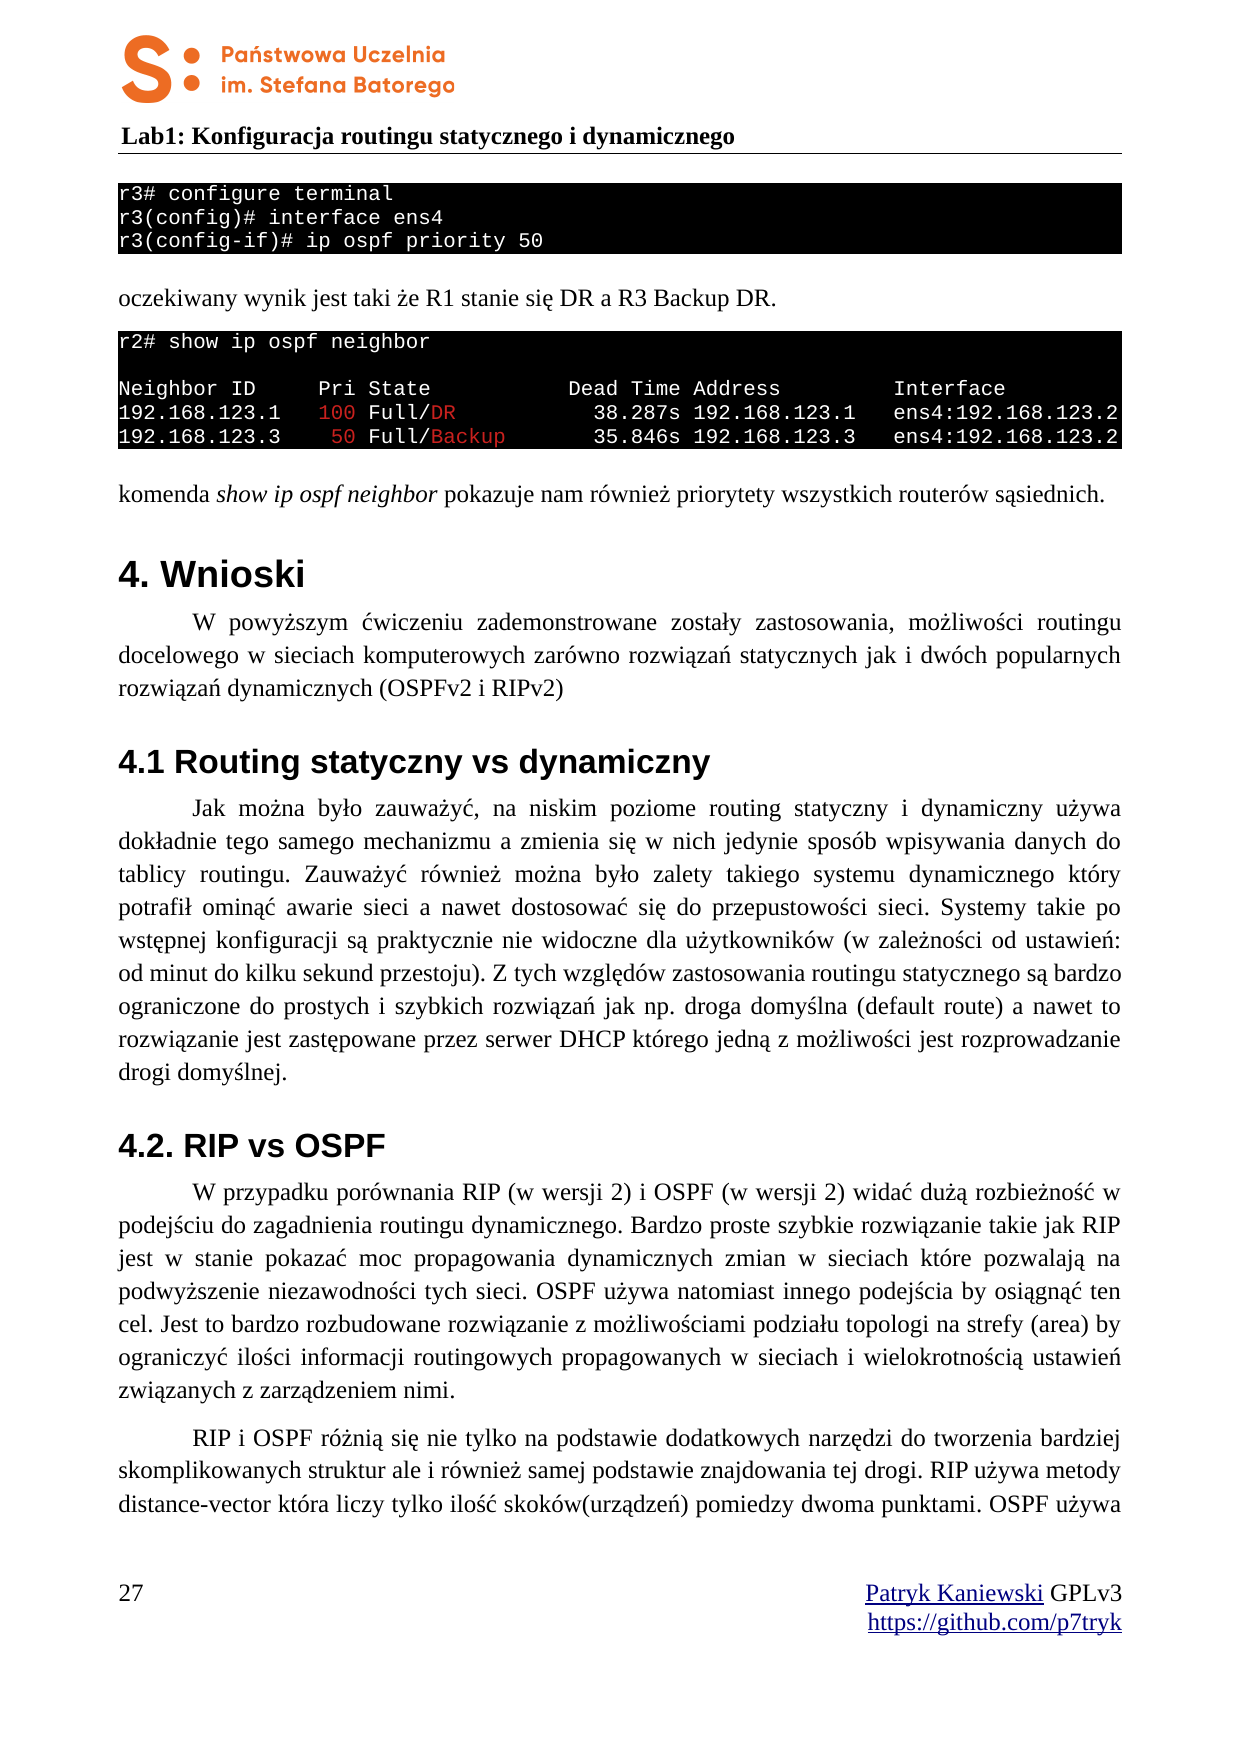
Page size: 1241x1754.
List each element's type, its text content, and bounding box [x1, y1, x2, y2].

text oczekiwany wynik jest taki że R1 stanie się DR a R3 Backup DR. [118, 283, 1122, 312]
text W przypadku porównania RIP (w wersji 2) i OSPF (w wersji 2) widać dużą rozbieżność w podejściu do zagadnienia routingu dynamicznego. Bardzo proste szybkie rozwiązanie takie jak RIP jest w stanie pokazać moc propagowania dynamicznych zmian w sieciach które pozwalają na podwyższenie niezawodności tych sieci. OSPF używa natomiast innego podejścia by osiągnąć ten cel. Jest to bardzo rozbudowane rozwiązanie z możliwościami podziału topologi na strefy (area) by ograniczyć ilości informacji routingowych propagowanych w sieciach i wielokrotnością ustawień związanych z zarządzeniem nimi. [118, 1177, 1122, 1404]
text 192.168.123.1 100 Full/DR 38.287s 192.168.123.1 ens4:192.168.123.2 [118, 402, 1122, 426]
picture [121, 35, 455, 103]
text RIP i OSPF różnią się nie tylko na podstawie dodatkowych narzędzi do tworzenia bardziej skomplikowanych struktur ale i również samej podstawie znajdowania tej drogi. RIP używa metody distance-vector która liczy tylko ilość skoków(urządzeń) pomiedzy dwoma punktami. OSPF używa [118, 1423, 1122, 1517]
text r2# show ip ospf neighbor [118, 331, 1122, 355]
text Jak można było zauważyć, na niskim poziome routing statyczny i dynamiczny używa dokładnie tego samego mechanizmu a zmienia się w nich jedynie sposób wpisywania danych do tablicy routingu. Zauważyć również można było zalety takiego systemu dynamicznego który potrafił ominąć awarie sieci a nawet dostosować się do przepustowości sieci. Systemy takie po wstępnej konfiguracji są praktycznie nie widoczne dla użytkowników (w zależności od ustawień: od minut do kilku sekund przestoju). Z tych względów zastosowania routingu statycznego są bardzo ograniczone do prostych i szybkich rozwiązań jak np. droga domyślna (default route) a nawet to rozwiązanie jest zastępowane przez serwer DHCP którego jedną z możliwości jest rozprowadzanie drogi domyślnej. [118, 793, 1122, 1086]
text komenda show ip ospf neighbor pokazuje nam również priorytety wszystkich routerów sąsiednich. [118, 479, 1122, 507]
text 192.168.123.3 50 Full/Backup 35.846s 192.168.123.3 ens4:192.168.123.2 [118, 426, 1122, 449]
subtitle 4.1 Routing statyczny vs dynamiczny [118, 742, 1122, 781]
text r3# configure terminal [118, 183, 1122, 207]
subtitle 4. Wnioski [118, 551, 1122, 595]
subtitle 4.2. RIP vs OSPF [118, 1126, 1122, 1164]
text r3(config)# interface ens4 [118, 207, 1122, 230]
text r3(config-if)# ip ospf priority 50 [118, 230, 1122, 254]
text Neighbor ID Pri State Dead Time Address Interface [118, 378, 1122, 402]
text W powyższym ćwiczeniu zademonstrowane zostały zastosowania, możliwości routingu docelowego w sieciach komputerowych zarówno rozwiązań statycznych jak i dwóch popularnych rozwiązań dynamicznych (OSPFv2 i RIPv2) [118, 607, 1122, 702]
